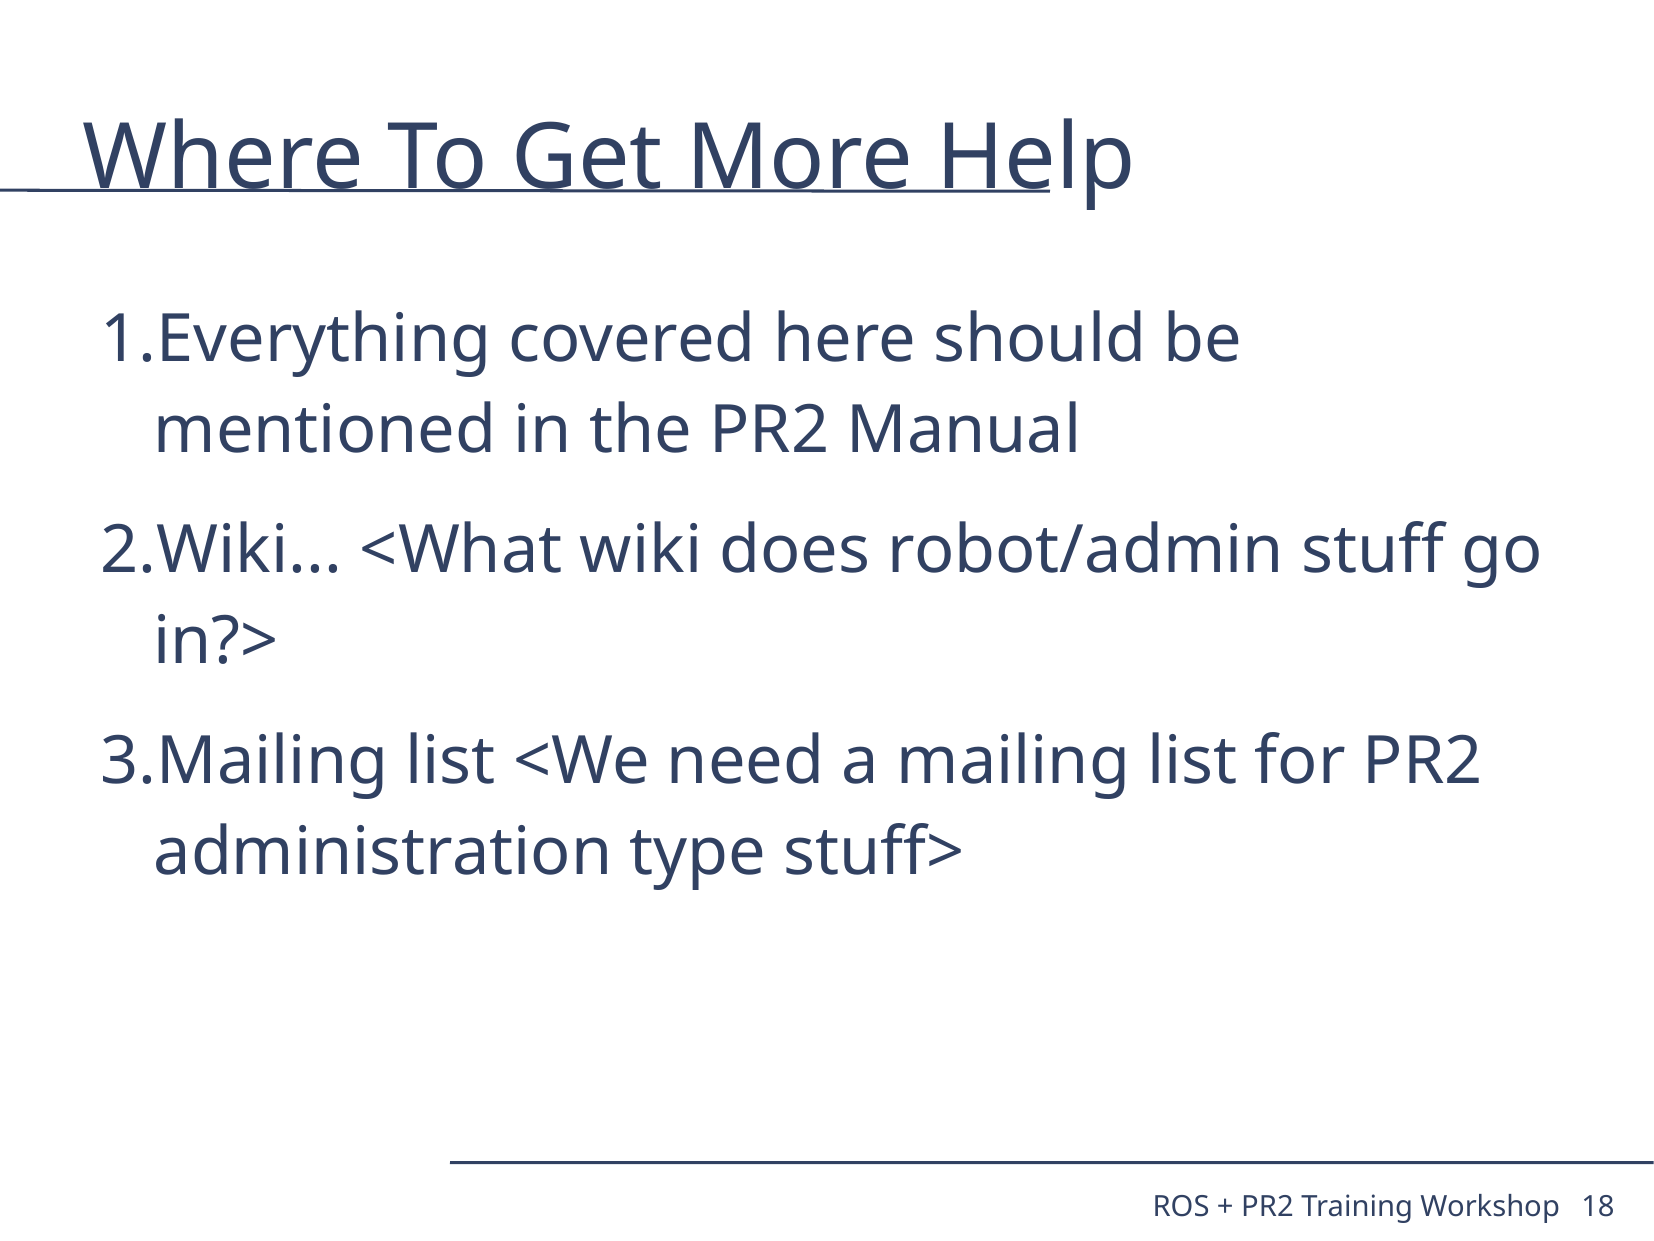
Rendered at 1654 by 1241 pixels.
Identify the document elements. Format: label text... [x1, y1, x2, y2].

list Everything covered here should be mentioned in the PR2 Manual Wiki... <What wiki does robot/admin stuff go in?> Mailing list <We need a mailing list for PR2 administration type stuff> [82, 290, 1571, 1109]
title Where To Get More Help [82, 56, 1571, 250]
